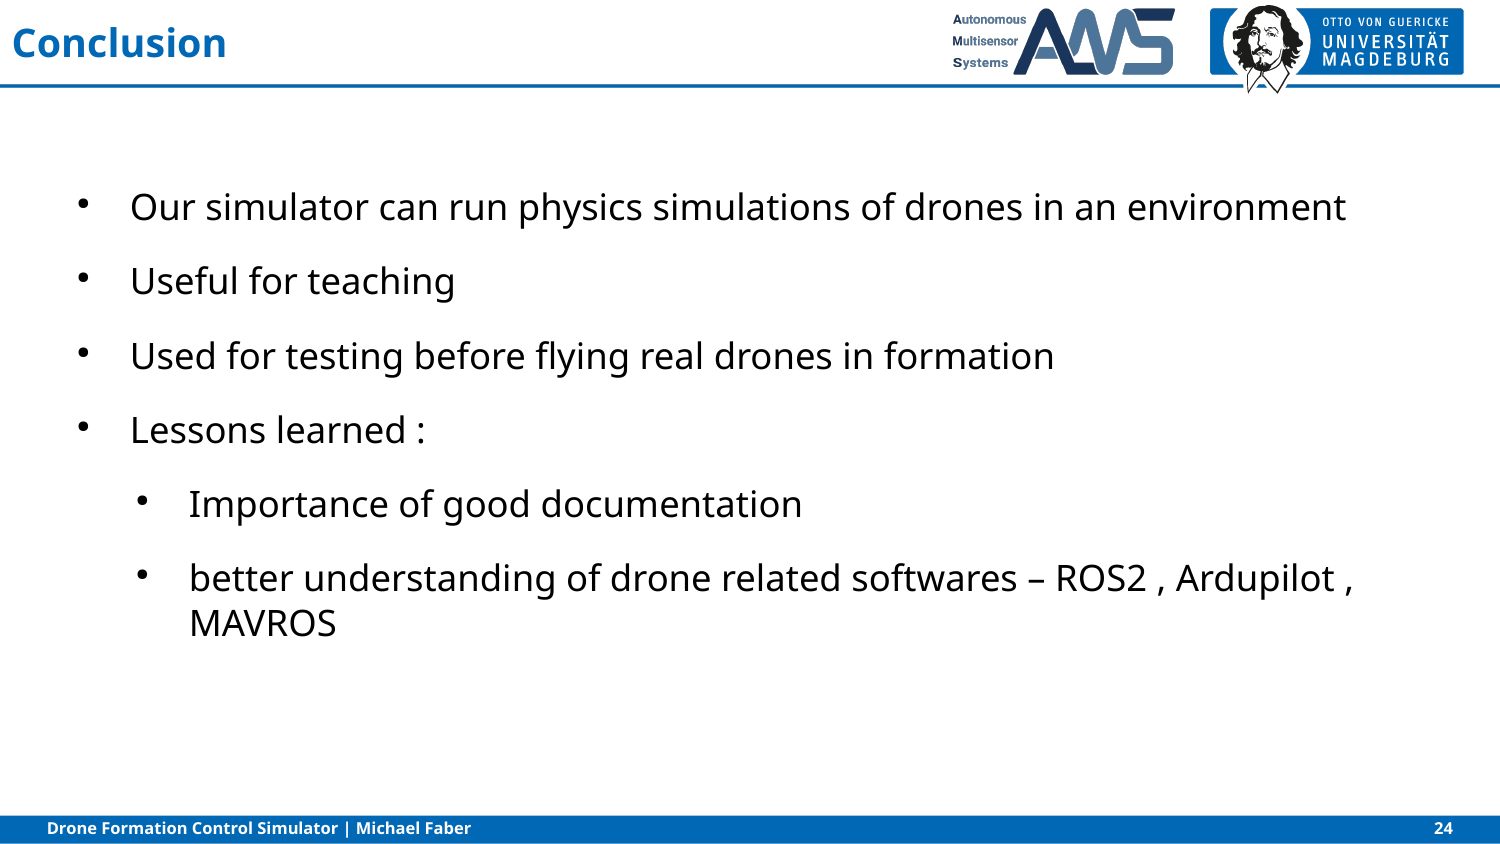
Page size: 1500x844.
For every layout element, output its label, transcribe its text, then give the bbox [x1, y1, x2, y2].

title Conclusion [0, 0, 943, 86]
list Our simulator can run physics simulations of drones in an environment Useful for teaching Used for testing before flying real drones in formation Lessons learned : Importance of good documentation better understanding of drone related softwares – ROS2 , Ardupilot , MAVROS [59, 184, 1441, 721]
picture [0, 0, 1500, 103]
